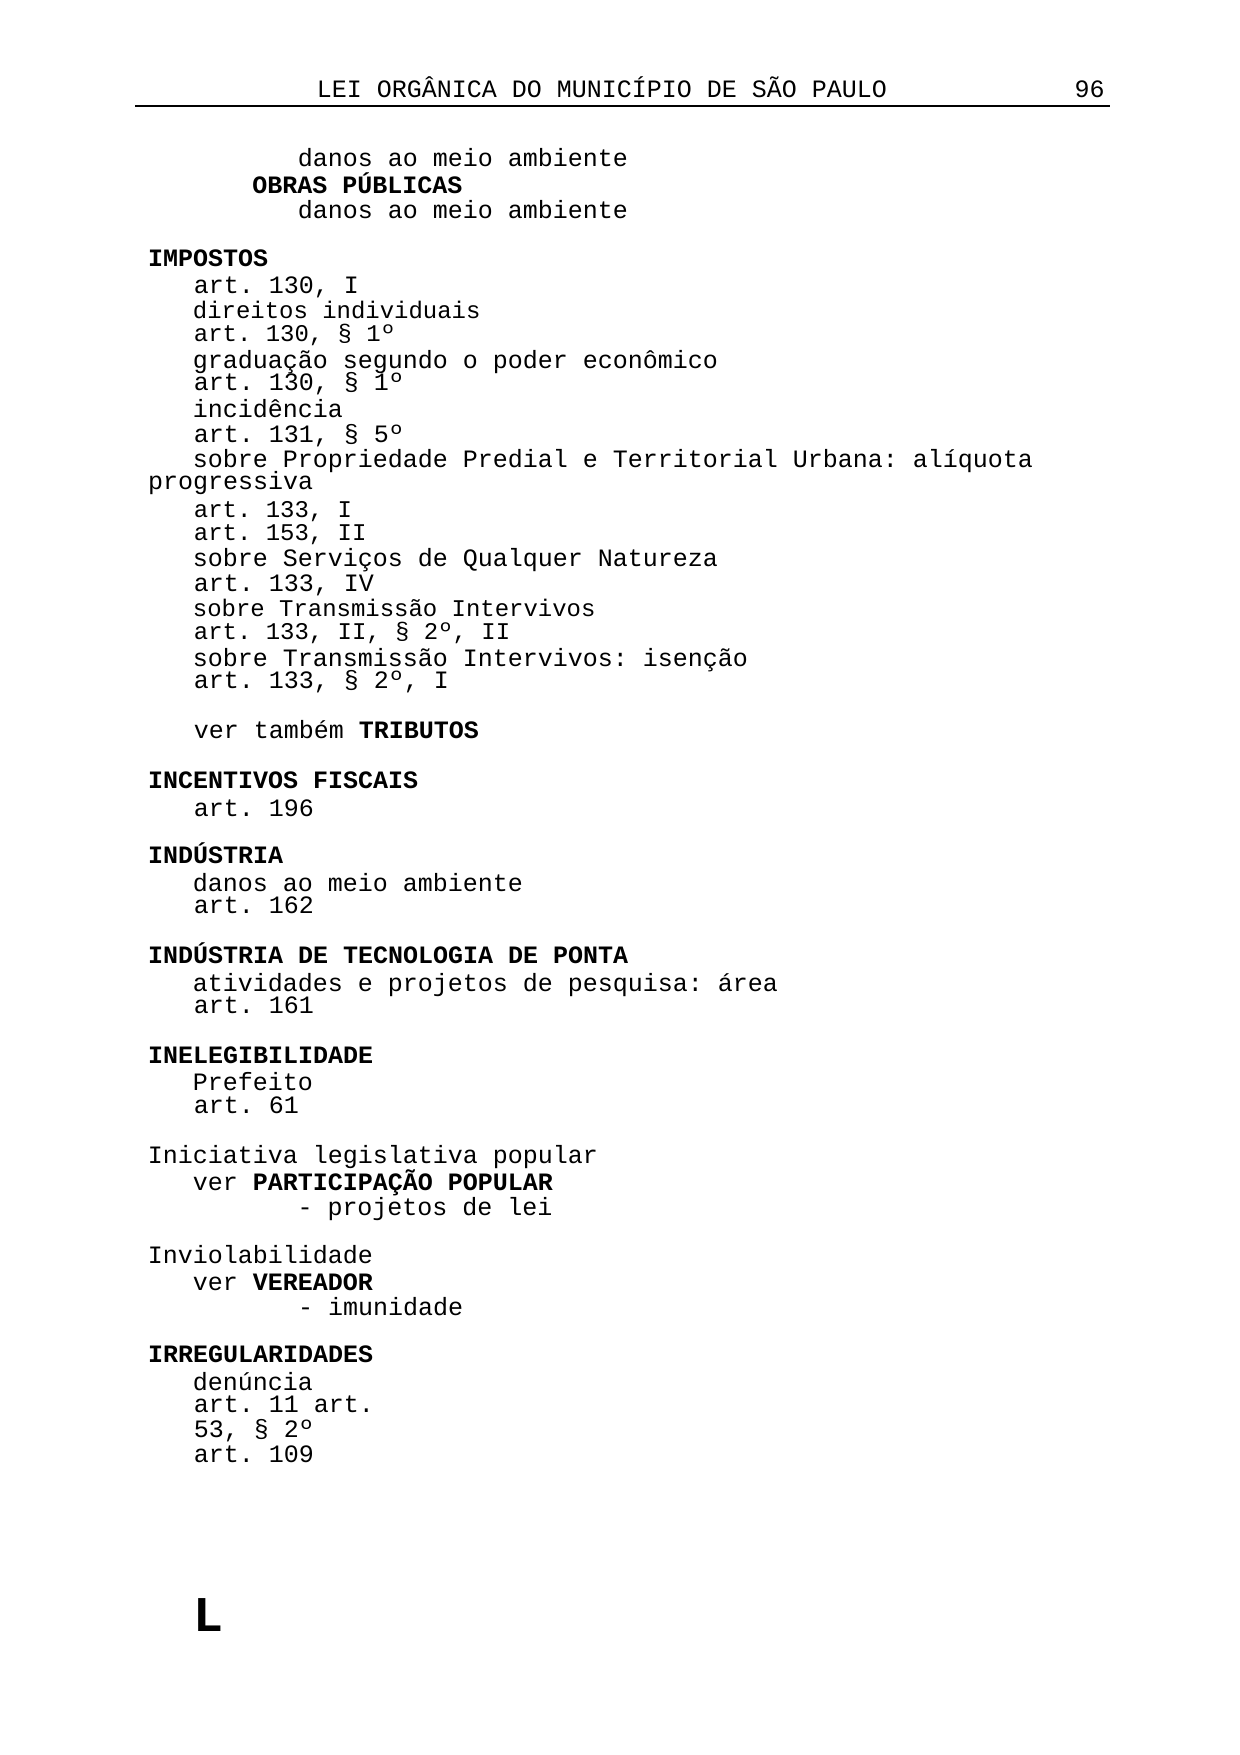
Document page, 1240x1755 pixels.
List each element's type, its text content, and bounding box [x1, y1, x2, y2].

list denúncia art. 11 art. 53, § 2º art. 109 [193, 1370, 387, 1470]
table_header LEI ORGÂNICA DO MUNICÍPIO DE SÃO PAULO [135, 65, 975, 104]
text INDÚSTRIA [148, 843, 1110, 871]
list sobre Transmissão Intervivos art. 133, II, § 2º, II [193, 597, 643, 647]
text ver PARTICIPAÇÃO POPULAR [135, 1171, 610, 1196]
text OBRAS PÚBLICAS [252, 174, 1110, 199]
list incidência [193, 398, 1110, 423]
table_header 96 [975, 65, 1110, 104]
text art. 133, I art. 153, II [194, 497, 372, 547]
text IRREGULARIDADES [148, 1342, 1110, 1370]
list atividades e projetos de pesquisa: área art. 161 [193, 971, 808, 1021]
list sobre Serviços de Qualquer Natureza [193, 547, 1110, 572]
text - projetos de lei [135, 1196, 714, 1220]
text art. 131, § 5º [194, 423, 1110, 447]
text INCENTIVOS FISCAIS [148, 768, 1110, 796]
text - imunidade [298, 1295, 1110, 1320]
list sobre Propriedade Predial e Territorial Urbana: alíquota progressiva [148, 448, 1062, 497]
text INELEGIBILIDADE [148, 1043, 1110, 1071]
text ver também TRIBUTOS [194, 718, 1110, 746]
list direitos individuais art. 130, § 1º [193, 298, 522, 349]
text L [194, 1589, 1110, 1646]
list graduação segundo o poder econômico art. 130, § 1º [193, 349, 747, 398]
text Inviolabilidade [135, 1242, 372, 1271]
list danos ao meio ambiente art. 162 [193, 871, 552, 921]
text Iniciativa legislativa popular [135, 1143, 610, 1171]
text art. 130, I [194, 273, 1110, 298]
text art. 133, IV [194, 572, 1110, 597]
list sobre Transmissão Intervivos: isenção art. 133, § 2º, I [193, 647, 777, 696]
text IMPOSTOS [148, 245, 1110, 273]
text art. 196 [194, 796, 1110, 821]
list danos ao meio ambiente [298, 199, 1110, 223]
list Prefeito art. 61 [193, 1071, 343, 1121]
text INDÚSTRIA DE TECNOLOGIA DE PONTA [148, 943, 1110, 971]
text ver VEREADOR [135, 1271, 372, 1295]
list danos ao meio ambiente [298, 146, 1110, 174]
